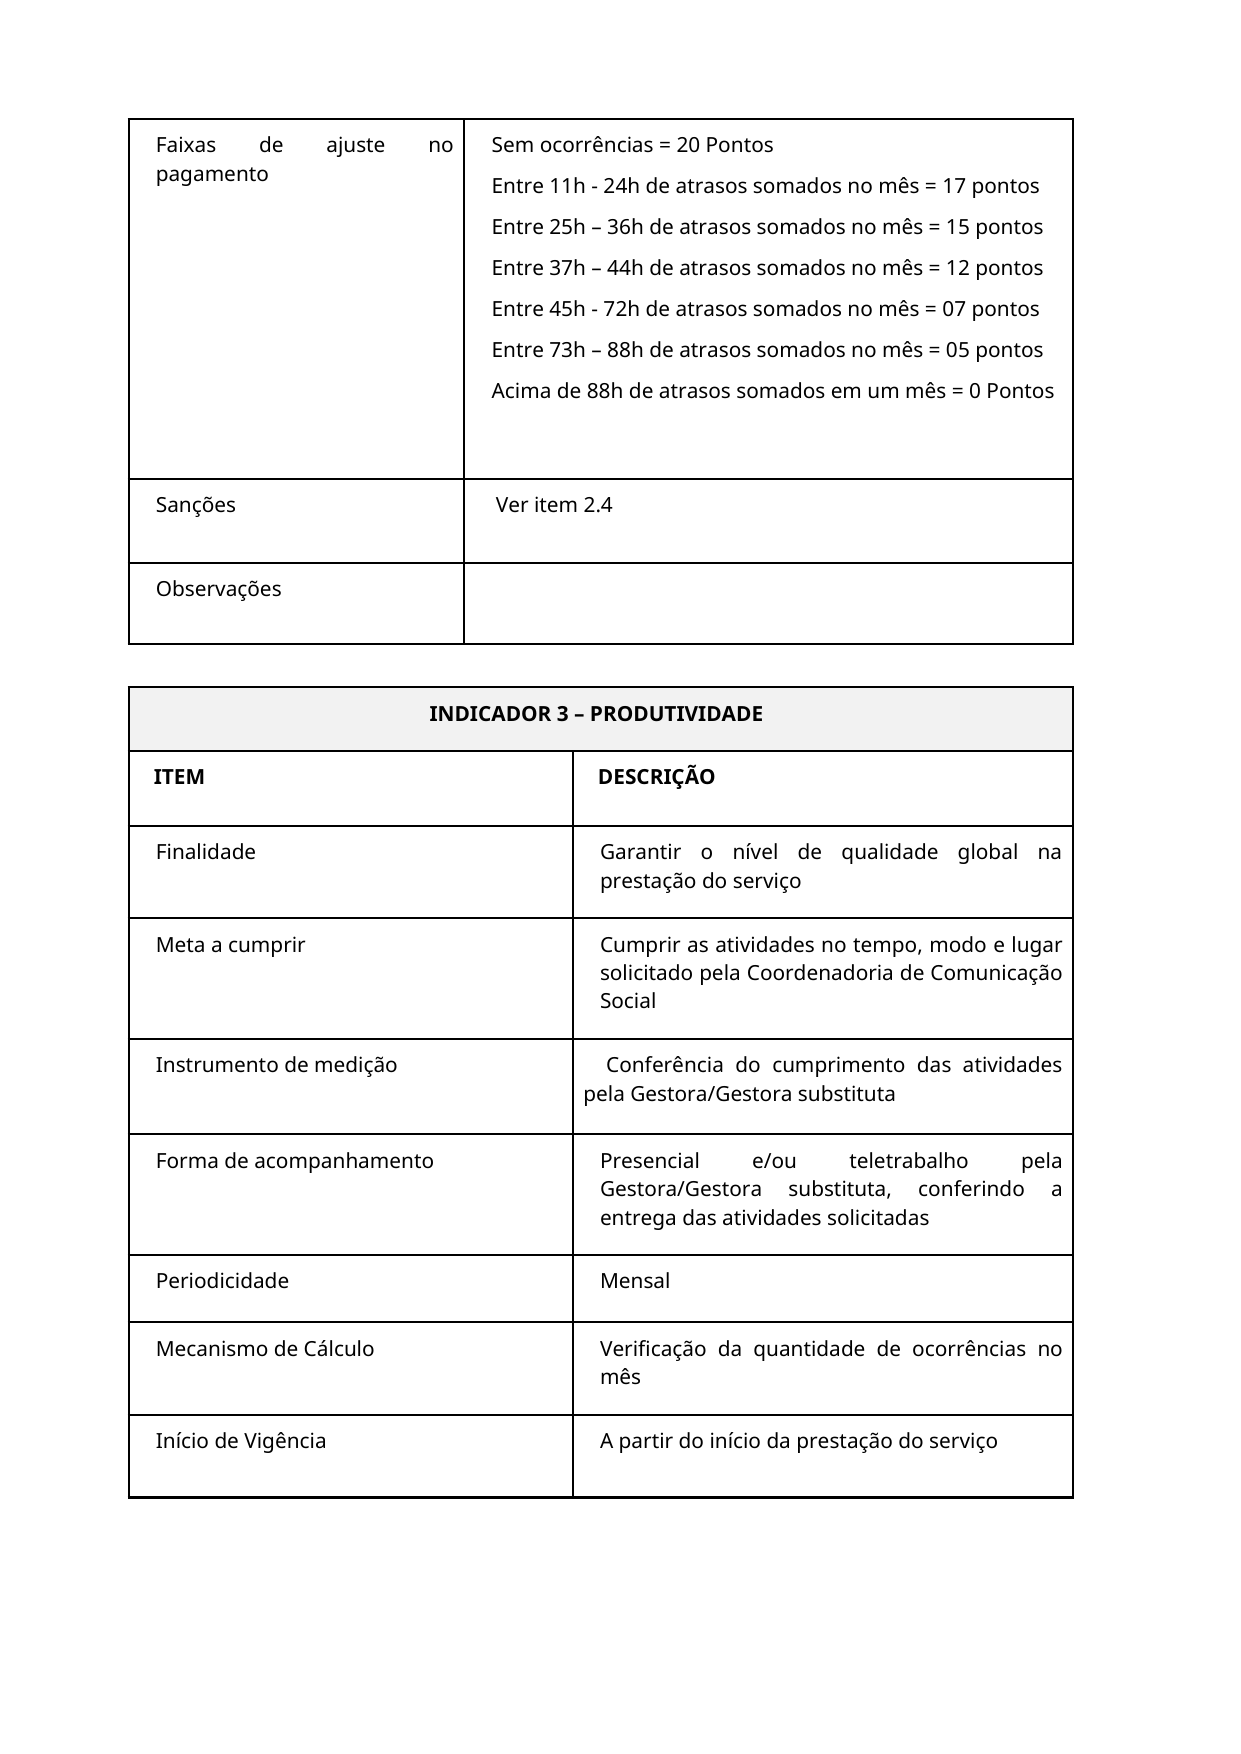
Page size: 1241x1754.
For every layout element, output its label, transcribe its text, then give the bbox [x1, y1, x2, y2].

table_cell Finalidade [130, 827, 572, 917]
table_cell Mensal [574, 1256, 1072, 1321]
table_cell A partir do início da prestação do serviço [574, 1416, 1072, 1496]
table_cell Ver item 2.4 [465, 480, 1072, 562]
table_cell Presencial e/ou teletrabalho pela Gestora/Gestora substituta, conferindo a entrega das atividades solicitadas [574, 1135, 1072, 1254]
table_cell Garantir o nível de qualidade global na prestação do serviço [574, 827, 1072, 917]
table_cell Instrumento de medição [130, 1040, 572, 1133]
table_cell Meta a cumprir [130, 919, 572, 1038]
table_cell Forma de acompanhamento [130, 1135, 572, 1254]
table_cell Sanções [130, 480, 463, 562]
table_cell ITEM [130, 752, 572, 825]
table_cell DESCRIÇÃO [574, 752, 1072, 825]
table_cell Observações [130, 564, 463, 643]
table_cell Periodicidade [130, 1256, 572, 1321]
table_cell Início de Vigência [130, 1416, 572, 1496]
table_cell Sem ocorrências = 20 Pontos Entre 11h - 24h de atrasos somados no mês = 17 pontos Entre 25h – 36h de atrasos somados no mês = 15 pontos Entre 37h – 44h de atrasos somados no mês = 12 pontos Entre 45h - 72h de atrasos somados no mês = 07 pontos Entre 73h – 88h de atrasos somados no mês = 05 pontos Acima de 88h de atrasos somados em um mês = 0 Pontos [465, 120, 1072, 477]
table_header INDICADOR 3 – PRODUTIVIDADE [130, 688, 1072, 750]
table_cell Cumprir as atividades no tempo, modo e lugar solicitado pela Coordenadoria de Comunicação Social [574, 919, 1072, 1038]
table_cell Conferência do cumprimento das atividades pela Gestora/Gestora substituta [574, 1040, 1072, 1133]
table_cell Verificação da quantidade de ocorrências no mês [574, 1323, 1072, 1413]
table_cell [465, 564, 1072, 643]
table_cell Mecanismo de Cálculo [130, 1323, 572, 1413]
table_cell Faixas de ajuste no pagamento [130, 120, 463, 477]
